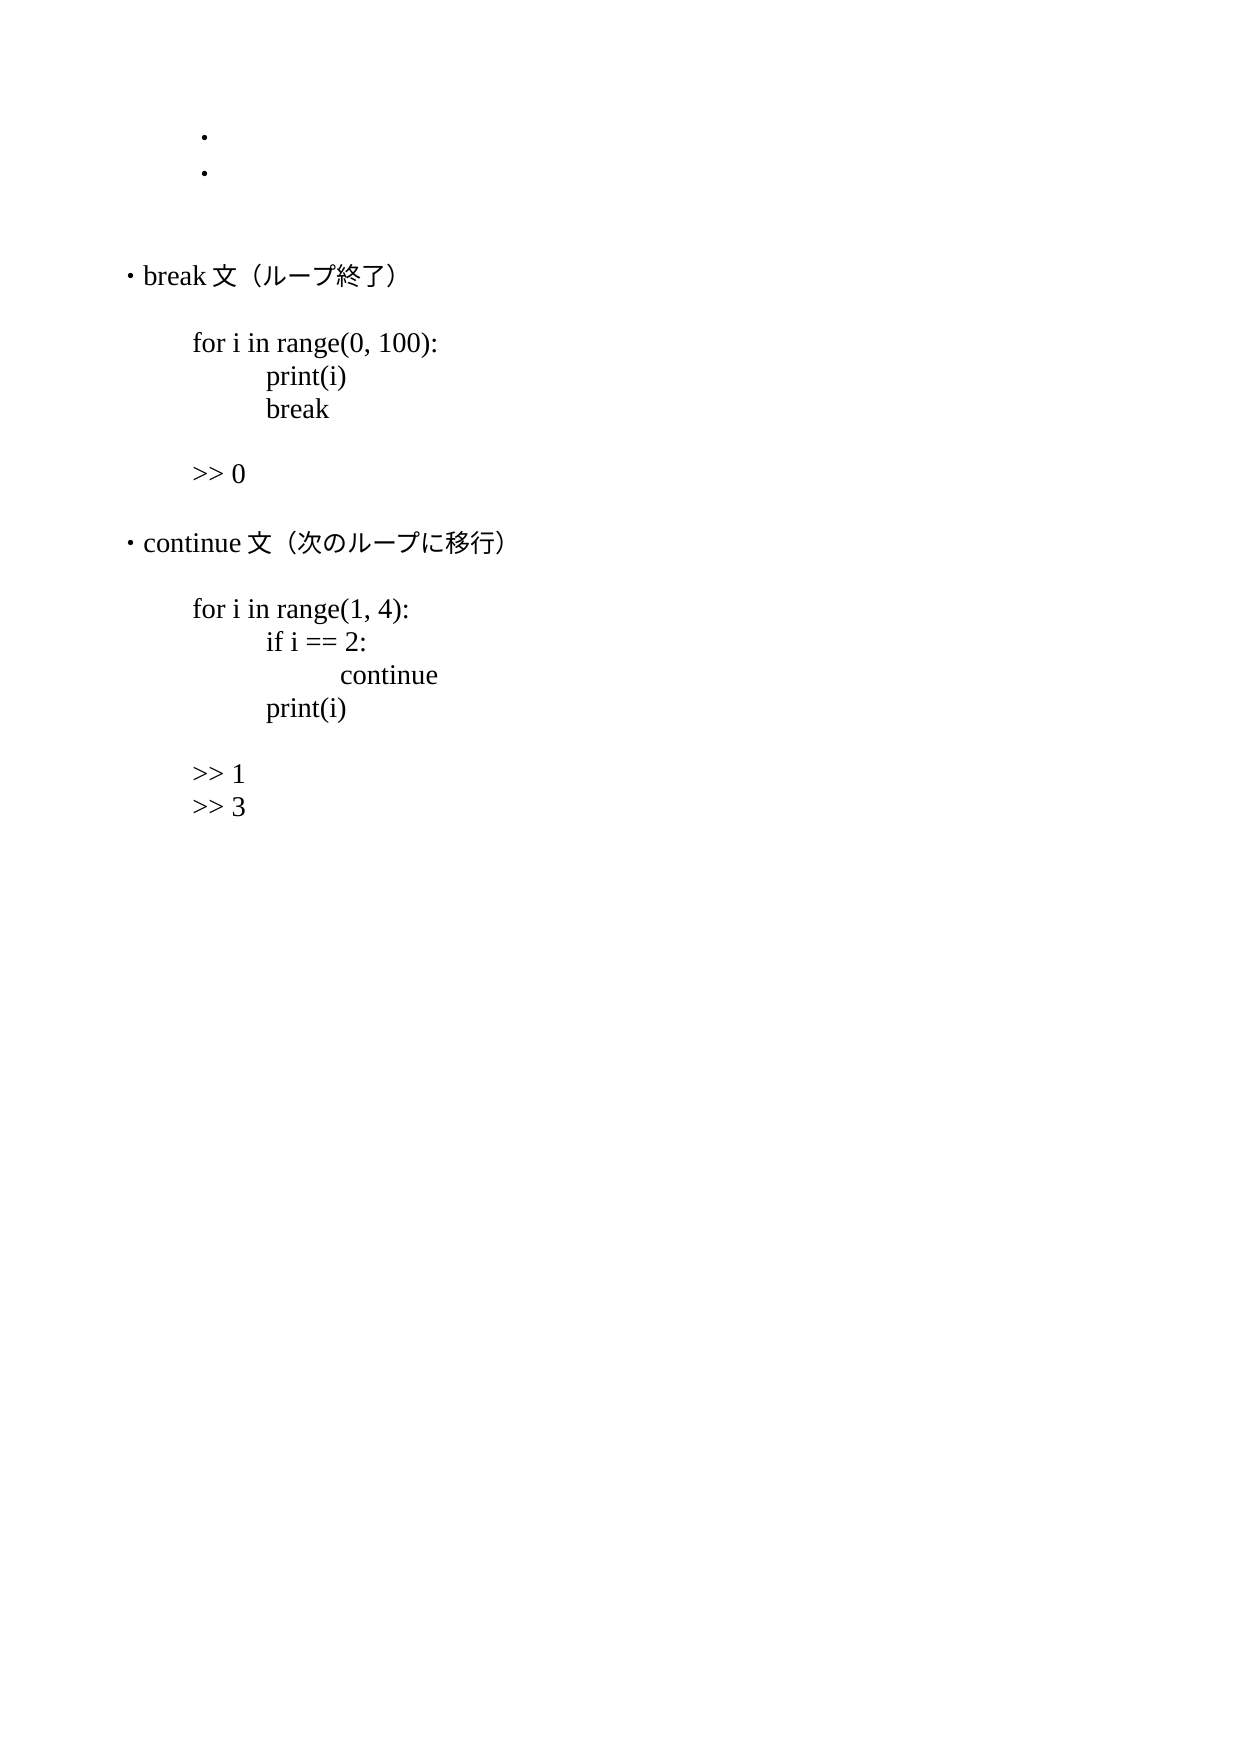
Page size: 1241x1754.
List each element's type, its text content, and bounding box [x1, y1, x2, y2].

text ・break文（ループ終了） [118, 256, 1122, 293]
text if i == 2: [118, 625, 1122, 658]
text continue [118, 658, 1122, 691]
text ・ [118, 118, 1122, 154]
text ・continue文（次のループに移行） [118, 523, 1122, 559]
text break [118, 391, 1122, 424]
text print(i) [118, 691, 1122, 724]
text >> 1 [118, 757, 1122, 790]
text >> 3 [118, 790, 1122, 823]
text >> 0 [118, 457, 1122, 490]
text print(i) [118, 358, 1122, 391]
text for i in range(1, 4): [118, 592, 1122, 625]
text for i in range(0, 100): [118, 326, 1122, 358]
text ・ [118, 154, 1122, 191]
